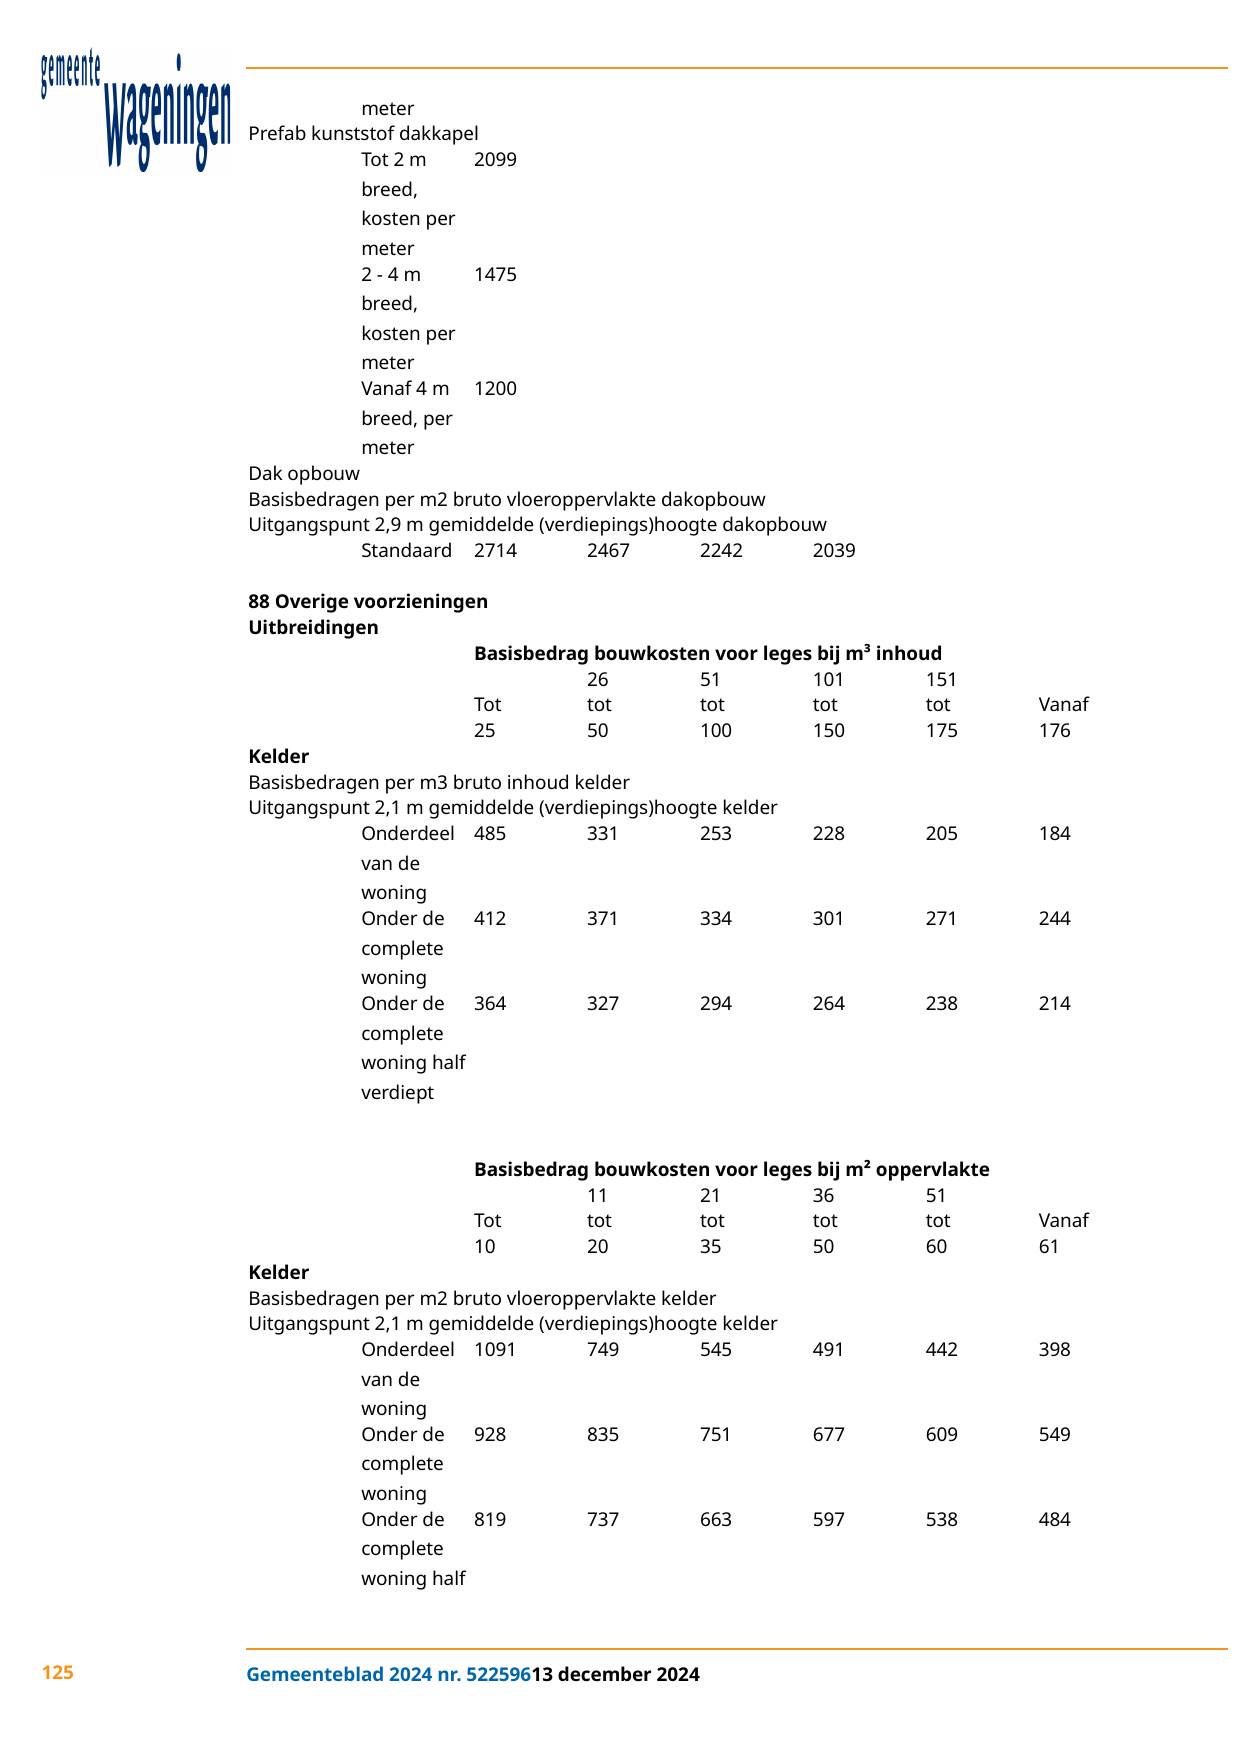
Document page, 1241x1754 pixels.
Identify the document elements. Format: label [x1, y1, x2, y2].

picture [41, 47, 231, 172]
